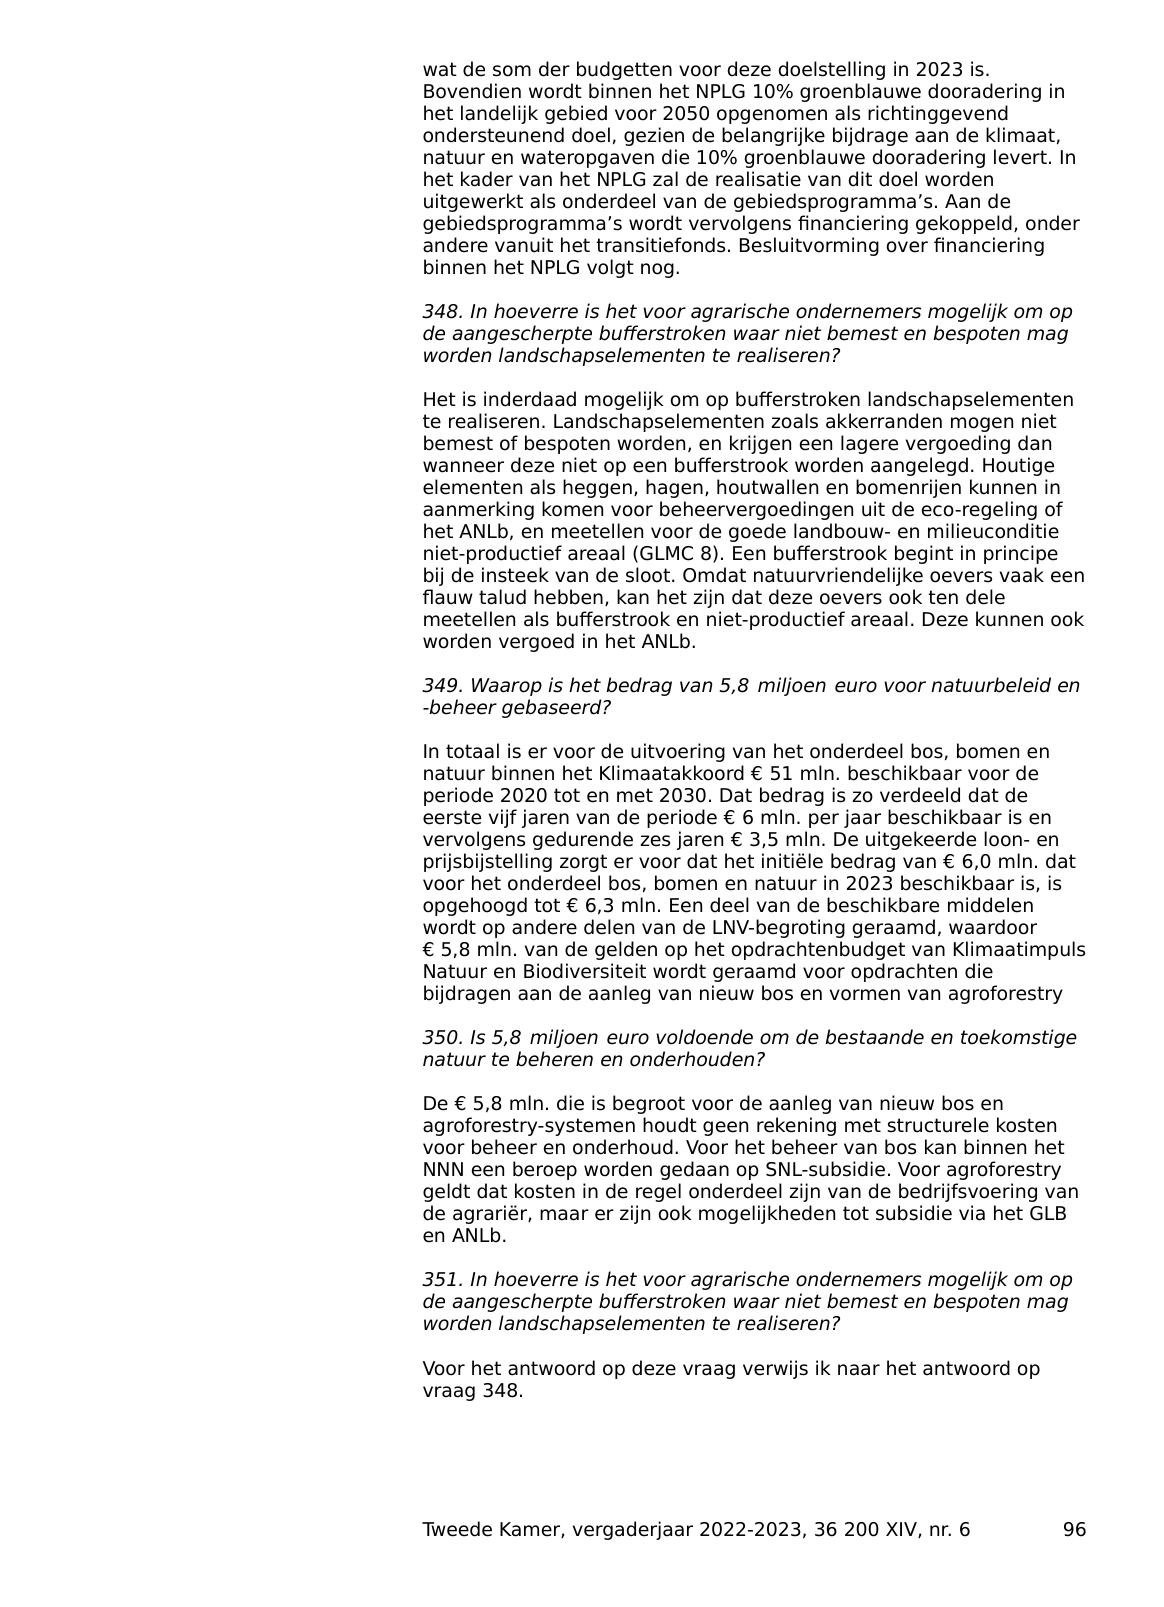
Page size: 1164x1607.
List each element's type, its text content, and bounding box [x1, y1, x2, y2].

text De € 5,8 mln. die is begroot voor de aanleg van nieuw bos en agroforestry-systemen houdt geen rekening met structurele kosten voor beheer en onderhoud. Voor het beheer van bos kan binnen het NNN een beroep worden gedaan op SNL-subsidie. Voor agroforestry geldt dat kosten in de regel onderdeel zijn van de bedrijfsvoering van de agrariër, maar er zijn ook mogelijkheden tot subsidie via het GLB en ANLb. [422, 1093, 1087, 1247]
text In totaal is er voor de uitvoering van het onderdeel bos, bomen en natuur binnen het Klimaatakkoord € 51 mln. beschikbaar voor de periode 2020 tot en met 2030. Dat bedrag is zo verdeeld dat de eerste vijf jaren van de periode € 6 mln. per jaar beschikbaar is en vervolgens gedurende zes jaren € 3,5 mln. De uitgekeerde loon- en prijsbijstelling zorgt er voor dat het initiële bedrag van € 6,0 mln. dat voor het onderdeel bos, bomen en natuur in 2023 beschikbaar is, is opgehoogd tot € 6,3 mln. Een deel van de beschikbare middelen wordt op andere delen van de LNV-begroting geraamd, waardoor € 5,8 mln. van de gelden op het opdrachtenbudget van Klimaatimpuls Natuur en Biodiversiteit wordt geraamd voor opdrachten die bijdragen aan de aanleg van nieuw bos en vormen van agroforestry [422, 741, 1087, 1005]
text 348. In hoeverre is het voor agrarische ondernemers mogelijk om op de aangescherpte bufferstroken waar niet bemest en bespoten mag worden landschapselementen te realiseren? [422, 301, 1087, 367]
text wat de som der budgetten voor deze doelstelling in 2023 is. Bovendien wordt binnen het NPLG 10% groenblauwe dooradering in het landelijk gebied voor 2050 opgenomen als richtinggevend ondersteunend doel, gezien de belangrijke bijdrage aan de klimaat, natuur en wateropgaven die 10% groenblauwe dooradering levert. In het kader van het NPLG zal de realisatie van dit doel worden uitgewerkt als onderdeel van de gebiedsprogramma’s. Aan de gebiedsprogramma’s wordt vervolgens financiering gekoppeld, onder andere vanuit het transitiefonds. Besluitvorming over financiering binnen het NPLG volgt nog. [422, 59, 1087, 279]
text 351. In hoeverre is het voor agrarische ondernemers mogelijk om op de aangescherpte bufferstroken waar niet bemest en bespoten mag worden landschapselementen te realiseren? [422, 1269, 1087, 1335]
text Het is inderdaad mogelijk om op bufferstroken landschapselementen te realiseren. Landschapselementen zoals akkerranden mogen niet bemest of bespoten worden, en krijgen een lagere vergoeding dan wanneer deze niet op een bufferstrook worden aangelegd. Houtige elementen als heggen, hagen, houtwallen en bomenrijen kunnen in aanmerking komen voor beheervergoedingen uit de eco-regeling of het ANLb, en meetellen voor de goede landbouw- en milieuconditie niet-productief areaal (GLMC 8). Een bufferstrook begint in principe bij de insteek van de sloot. Omdat natuurvriendelijke oevers vaak een flauw talud hebben, kan het zijn dat deze oevers ook ten dele meetellen als bufferstrook en niet-productief areaal. Deze kunnen ook worden vergoed in het ANLb. [422, 389, 1087, 653]
text Voor het antwoord op deze vraag verwijs ik naar het antwoord op vraag 348. [422, 1357, 1087, 1401]
text 350. Is 5,8 miljoen euro voldoende om de bestaande en toekomstige natuur te beheren en onderhouden? [422, 1027, 1087, 1071]
text 349. Waarop is het bedrag van 5,8 miljoen euro voor natuurbeleid en -beheer gebaseerd? [422, 675, 1087, 719]
